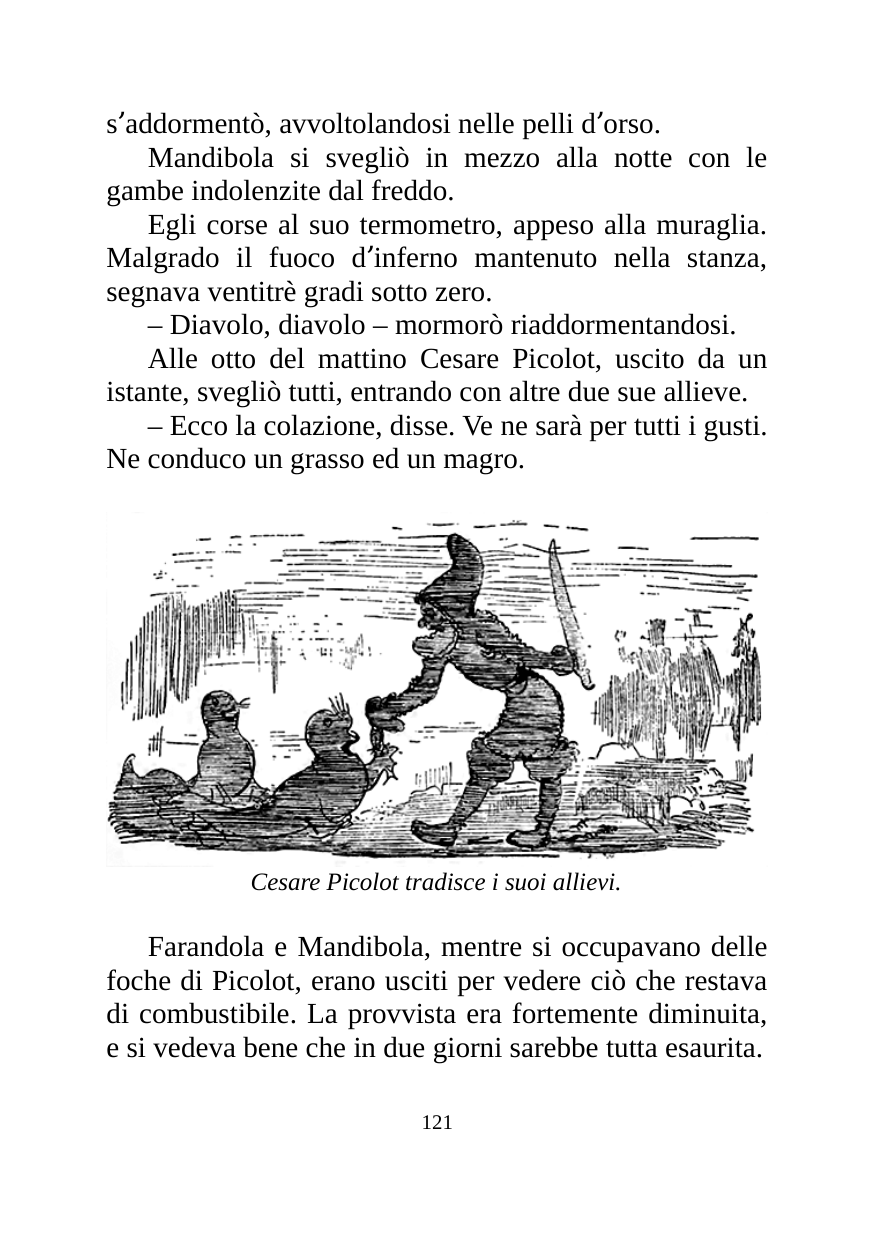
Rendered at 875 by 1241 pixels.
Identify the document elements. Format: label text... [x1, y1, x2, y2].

text Farandola e Mandibola, mentre si occupavano delle foche di Picolot, erano usciti per vedere ciò che restava di combustibile. La provvista era fortemente diminuita, e si vedeva bene che in due giorni sarebbe tutta esaurita. [106, 929, 768, 1063]
text Egli corse al suo termometro, appeso alla muraglia. Malgrado il fuoco d՚inferno mantenuto nella stanza, segnava ventitrè gradi sotto zero. [106, 207, 768, 307]
text ‒ Ecco la colazione, disse. Ve ne sarà per tutti i gusti. Ne conduco un grasso ed un magro. [106, 408, 768, 475]
picture [106, 512, 768, 867]
text ‒ Diavolo, diavolo ‒ mormorò riaddormentandosi. [106, 307, 768, 341]
text Cesare Picolot tradisce i suoi allievi. [106, 867, 768, 896]
text Mandibola si svegliò in mezzo alla notte con le gambe indolenzite dal freddo. [106, 140, 768, 207]
text s՚addormentò, avvoltolandosi nelle pelli d՚orso. [106, 106, 768, 140]
text Alle otto del mattino Cesare Picolot, uscito da un istante, svegliò tutti, entrando con altre due sue allieve. [106, 341, 768, 408]
